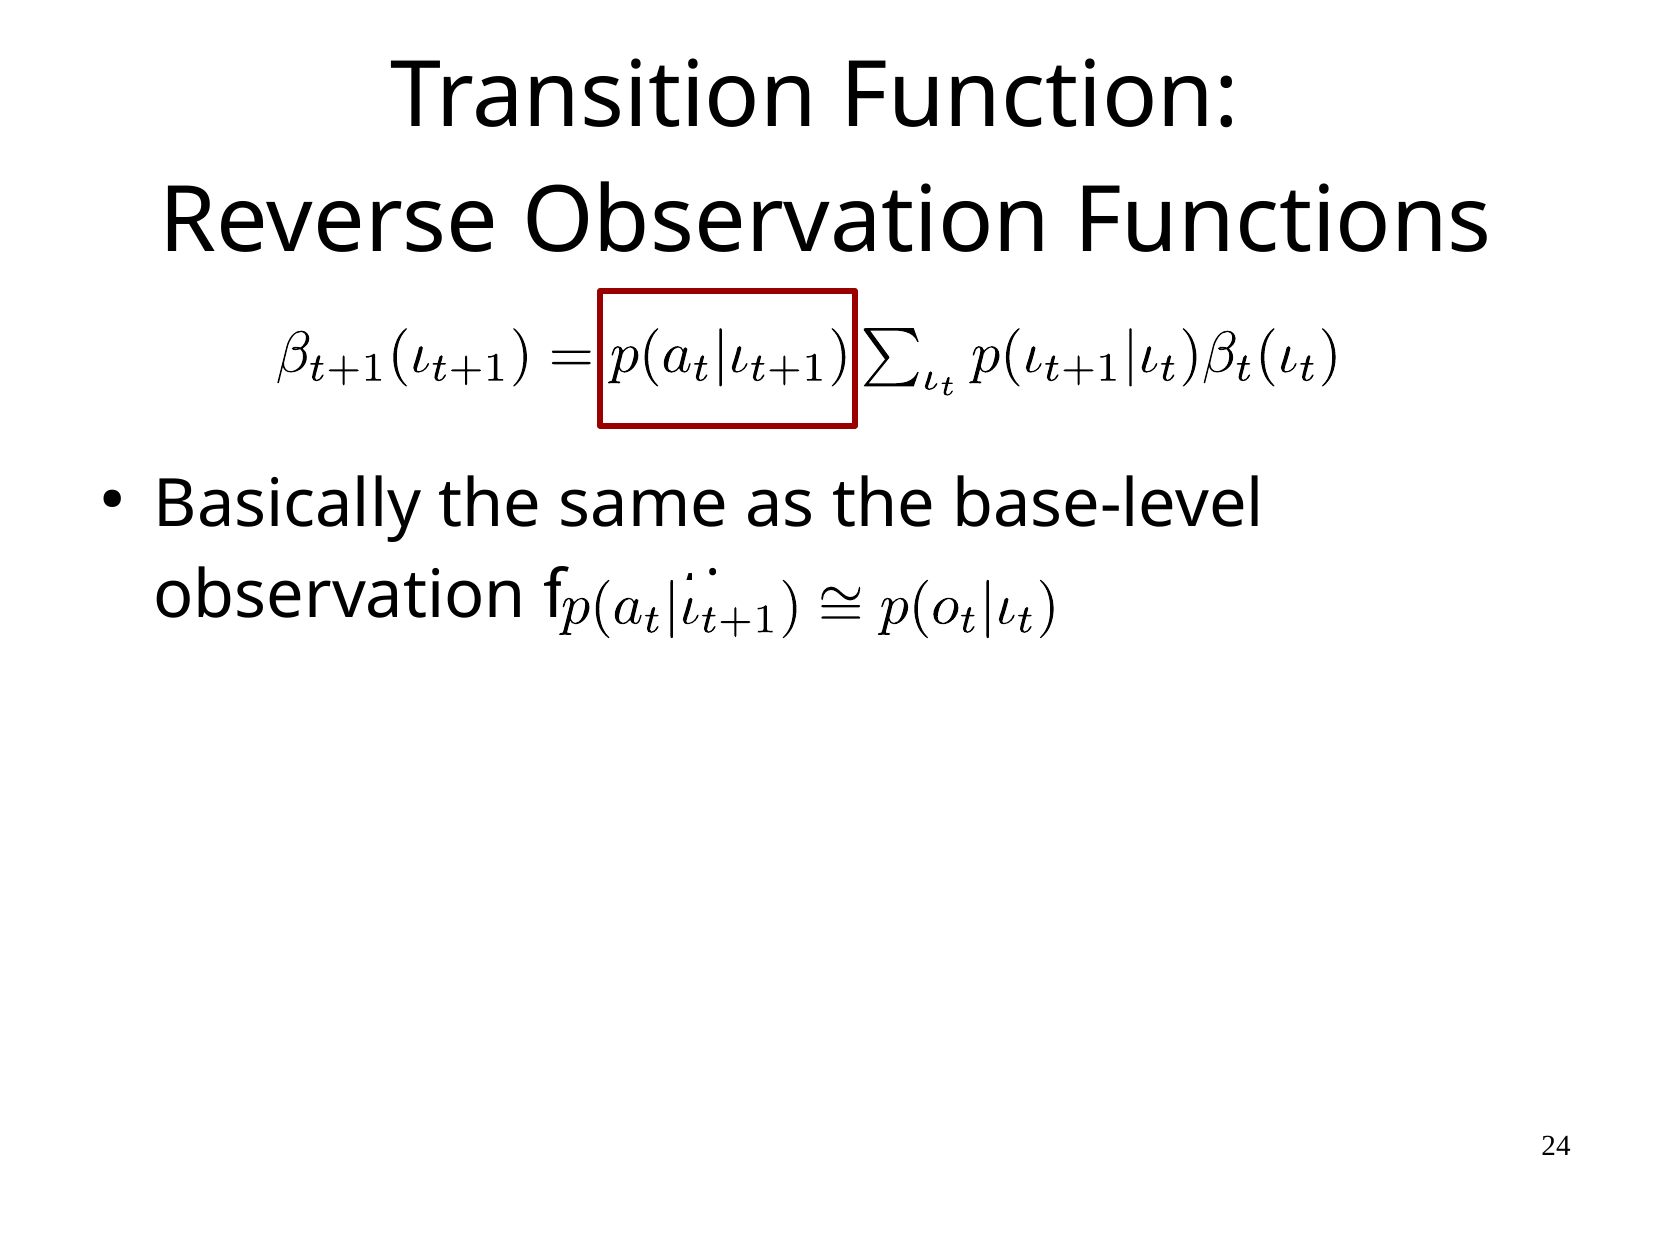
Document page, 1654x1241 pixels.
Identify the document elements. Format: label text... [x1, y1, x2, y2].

text_box [275, 328, 597, 396]
text_box [858, 328, 1342, 396]
list Basically the same as the base-level observation function [82, 455, 1571, 1175]
text_box [603, 328, 852, 396]
text_box [559, 579, 1060, 639]
title Transition Function: Reverse Observation Functions [82, 49, 1571, 257]
